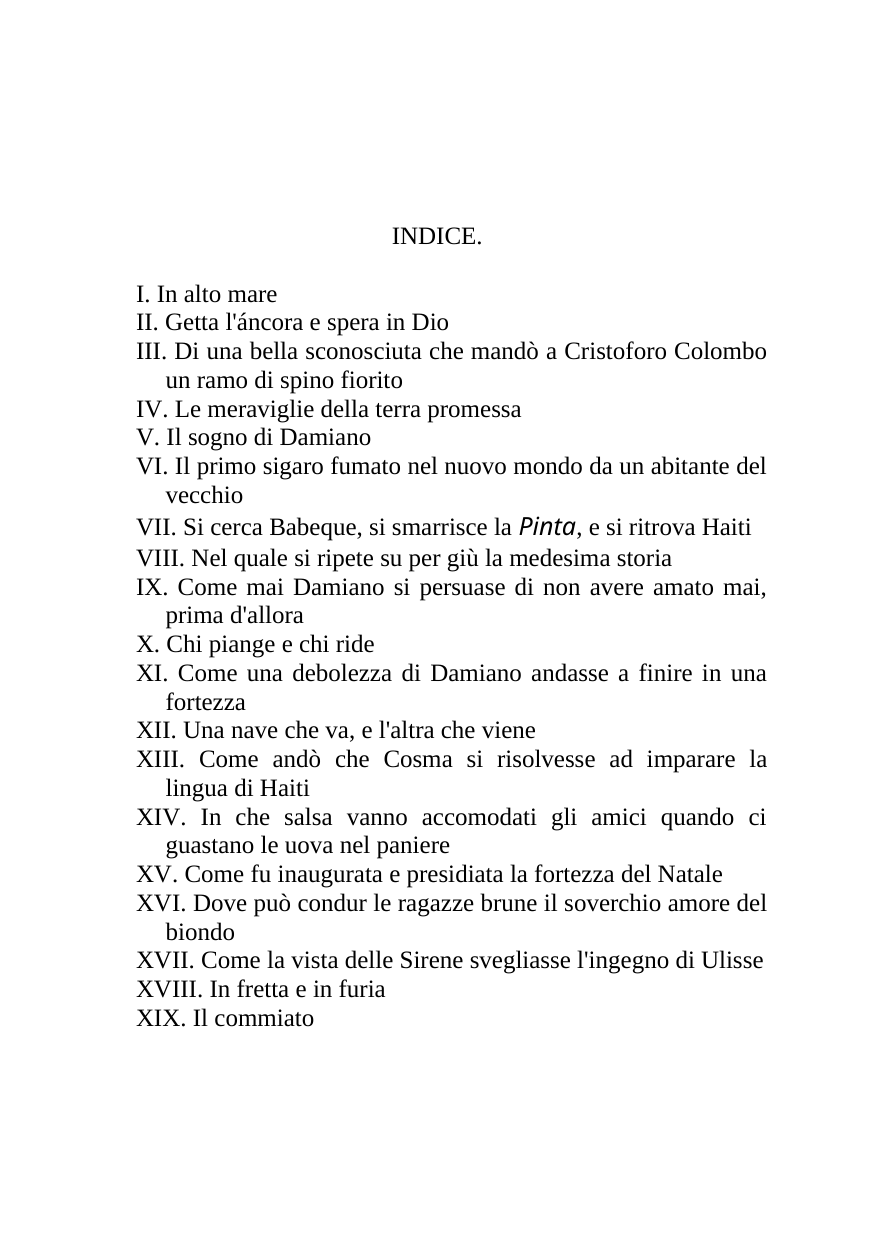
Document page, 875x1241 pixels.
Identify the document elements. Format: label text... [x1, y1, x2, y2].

text XVI. Dove può condur le ragazze brune il soverchio amore del biondo [136, 888, 768, 945]
text XVIII. In fretta e in furia [136, 974, 768, 1003]
text XI. Come una debolezza di Damiano andasse a finire in una fortezza [136, 658, 768, 715]
text XV. Come fu inaugurata e presidiata la fortezza del Natale [136, 859, 768, 888]
text IX. Come mai Damiano si persuase di non avere amato mai, prima d'allora [136, 572, 768, 629]
text V. Il sogno di Damiano [136, 422, 768, 451]
text XVII. Come la vista delle Sirene svegliasse l'ingegno di Ulisse [136, 945, 768, 974]
text I. In alto mare [136, 279, 768, 307]
text XIX. Il commiato [136, 1003, 768, 1032]
text XII. Una nave che va, e l'altra che viene [136, 715, 768, 744]
text IV. Le meraviglie della terra promessa [136, 394, 768, 422]
text VIII. Nel quale si ripete su per giù la medesima storia [136, 543, 768, 572]
text X. Chi piange e chi ride [136, 629, 768, 658]
text VII. Si cerca Babeque, si smarrisce la Pinta, e si ritrova Haiti [136, 509, 768, 543]
text III. Di una bella sconosciuta che mandò a Cristoforo Colombo un ramo di spino fiorito [136, 336, 768, 394]
text XIV. In che salsa vanno accomodati gli amici quando ci guastano le uova nel paniere [136, 802, 768, 859]
text INDICE. [106, 221, 768, 250]
text VI. Il primo sigaro fumato nel nuovo mondo da un abitante del vecchio [136, 451, 768, 509]
text II. Getta l'áncora e spera in Dio [136, 307, 768, 336]
text XIII. Come andò che Cosma si risolvesse ad imparare la lingua di Haiti [136, 744, 768, 802]
